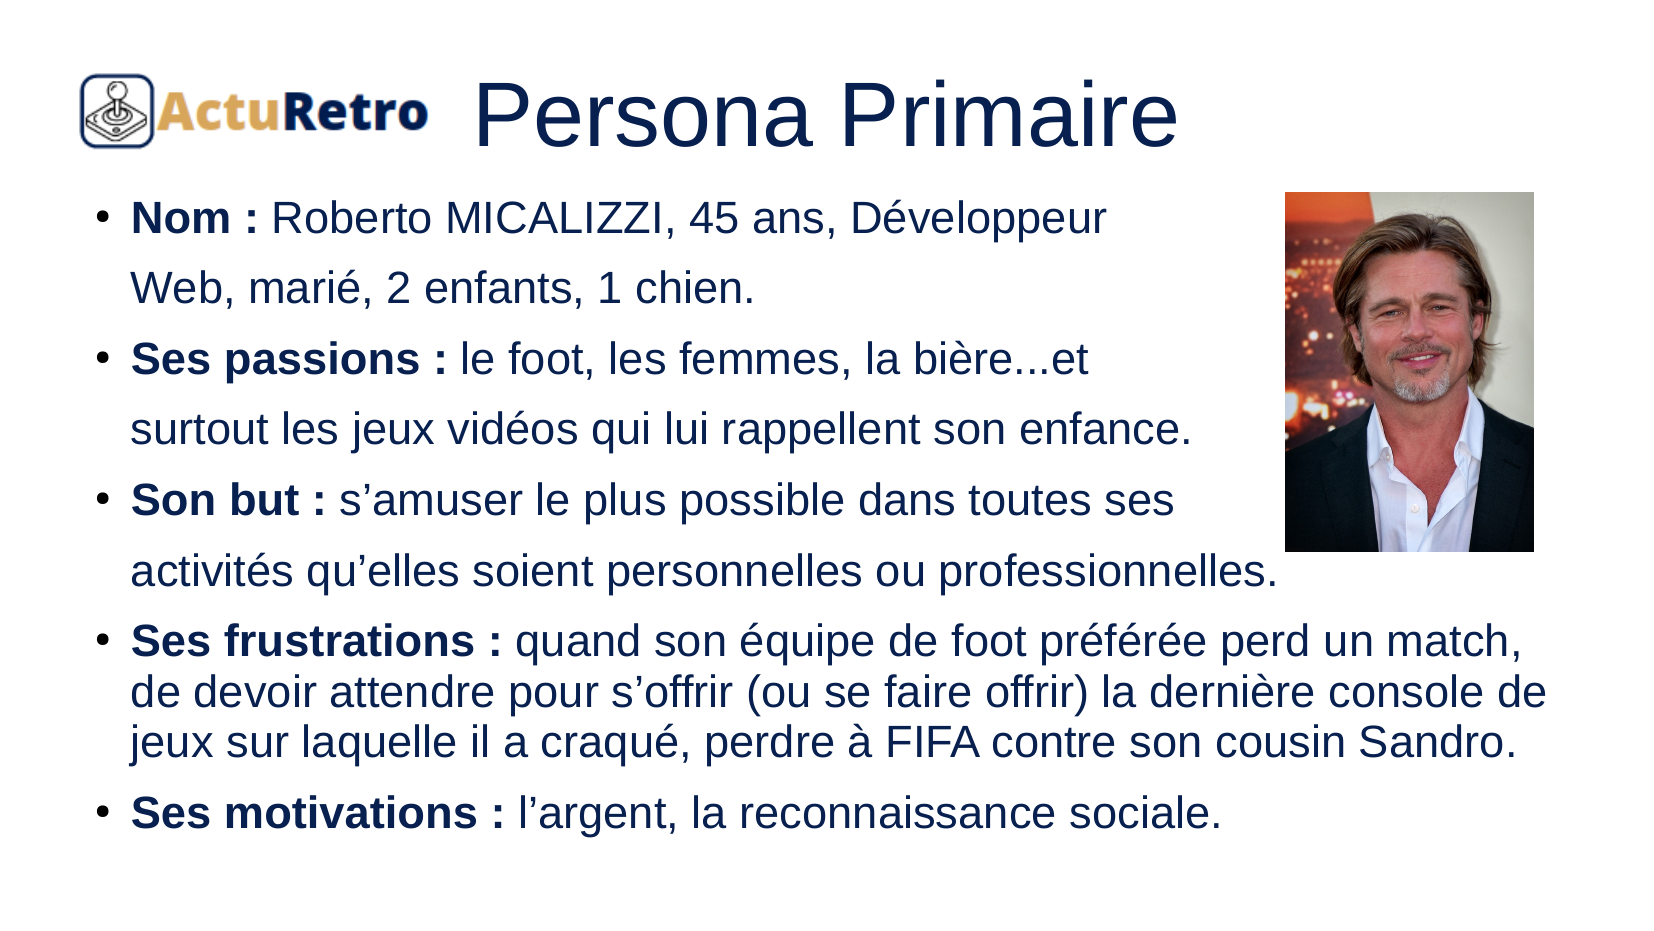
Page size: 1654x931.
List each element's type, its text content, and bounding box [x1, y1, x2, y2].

title Persona Primaire [82, 37, 1571, 192]
picture [1285, 192, 1534, 552]
list Nom : Roberto MICALIZZI, 45 ans, Développeur Web, marié, 2 enfants, 1 chien. Ses passions : le foot, les femmes, la bière...et surtout les jeux vidéos qui lui rappellent son enfance. Son but : s’amuser le plus possible dans toutes ses activités qu’elles soient personnelles ou professionnelles. Ses frustrations : quand son équipe de foot préférée perd un match, de devoir attendre pour s’offrir (ou se faire offrir) la dernière console de jeux sur laquelle il a craqué, perdre à FIFA contre son cousin Sandro. Ses motivations : l’argent, la reconnaissance sociale. [82, 192, 1571, 851]
picture [75, 69, 434, 154]
